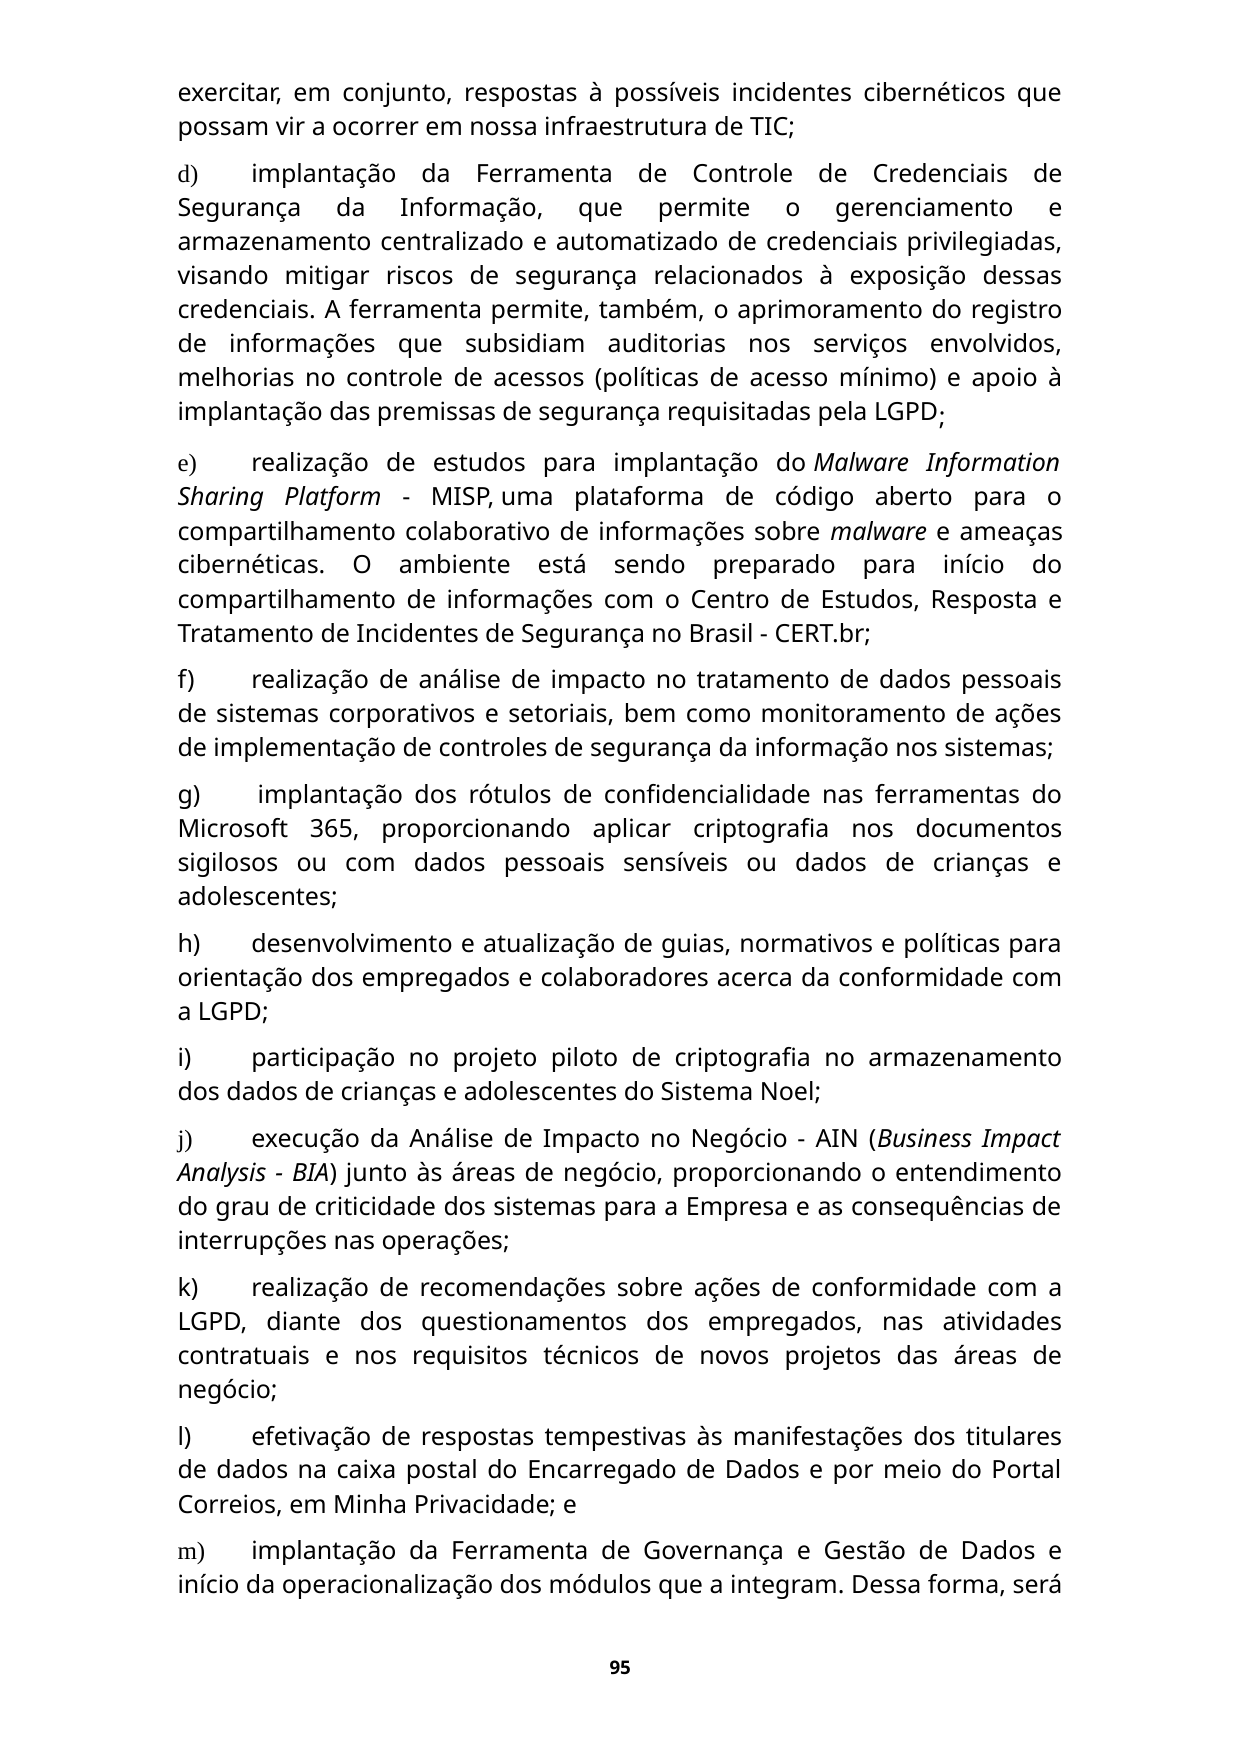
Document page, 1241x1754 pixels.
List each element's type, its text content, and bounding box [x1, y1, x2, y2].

list efetivação de respostas tempestivas às manifestações dos titulares de dados na caixa postal do Encarregado de Dados e por meio do Portal Correios, em Minha Privacidade; e [177, 1418, 1063, 1520]
list execução da Análise de Impacto no Negócio - AIN (Business Impact Analysis - BIA) junto às áreas de negócio, proporcionando o entendimento do grau de criticidade dos sistemas para a Empresa e as consequências de interrupções nas operações; [177, 1121, 1063, 1257]
list realização de estudos para implantação do Malware Information Sharing Platform - MISP, uma plataforma de código aberto para o compartilhamento colaborativo de informações sobre malware e ameaças cibernéticas. O ambiente está sendo preparado para início do compartilhamento de informações com o Centro de Estudos, Resposta e Tratamento de Incidentes de Segurança no Brasil - CERT.br; [177, 445, 1063, 649]
list exercitar, em conjunto, respostas à possíveis incidentes cibernéticos que possam vir a ocorrer em nossa infraestrutura de TIC; [177, 75, 1063, 143]
list implantação dos rótulos de confidencialidade nas ferramentas do Microsoft 365, proporcionando aplicar criptografia nos documentos sigilosos ou com dados pessoais sensíveis ou dados de crianças e adolescentes; [177, 777, 1063, 913]
list participação no projeto piloto de criptografia no armazenamento dos dados de crianças e adolescentes do Sistema Noel; [177, 1040, 1063, 1108]
list implantação da Ferramenta de Governança e Gestão de Dados e início da operacionalização dos módulos que a integram. Dessa forma, será [177, 1533, 1063, 1601]
list realização de análise de impacto no tratamento de dados pessoais de sistemas corporativos e setoriais, bem como monitoramento de ações de implementação de controles de segurança da informação nos sistemas; [177, 662, 1063, 764]
list realização de recomendações sobre ações de conformidade com a LGPD, diante dos questionamentos dos empregados, nas atividades contratuais e nos requisitos técnicos de novos projetos das áreas de negócio; [177, 1269, 1063, 1406]
list desenvolvimento e atualização de guias, normativos e políticas para orientação dos empregados e colaboradores acerca da conformidade com a LGPD; [177, 925, 1063, 1027]
list implantação da Ferramenta de Controle de Credenciais de Segurança da Informação, que permite o gerenciamento e armazenamento centralizado e automatizado de credenciais privilegiadas, visando mitigar riscos de segurança relacionados à exposição dessas credenciais. A ferramenta permite, também, o aprimoramento do registro de informações que subsidiam auditorias nos serviços envolvidos, melhorias no controle de acessos (políticas de acesso mínimo) e apoio à implantação das premissas de segurança requisitadas pela LGPD; [177, 156, 1063, 432]
